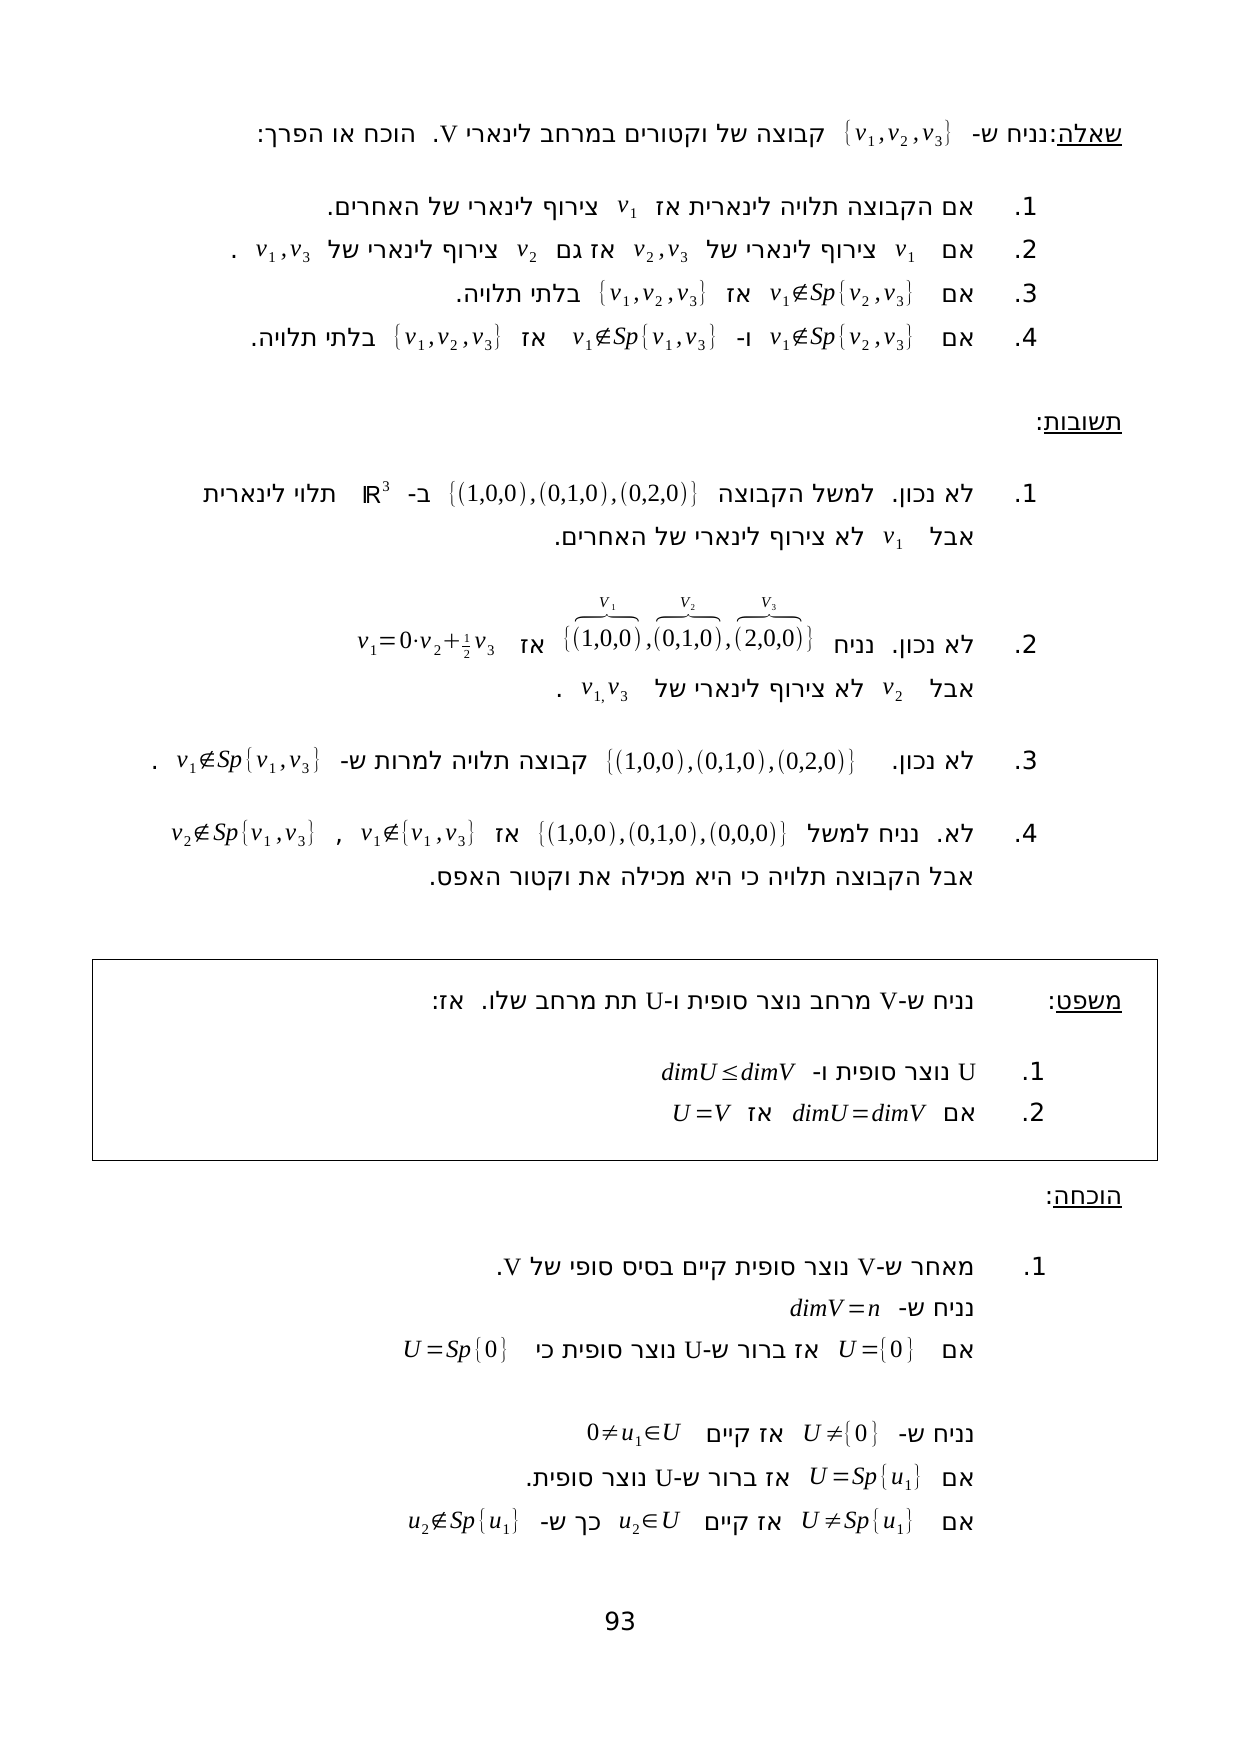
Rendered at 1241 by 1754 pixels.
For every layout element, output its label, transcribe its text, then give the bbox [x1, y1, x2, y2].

list נניח ש-אז קיים [118, 1418, 1047, 1449]
text שאלה: נניח ש-קבוצה של וקטורים במרחב לינארי V. הוכח או הפרך: [118, 118, 1122, 178]
text הוכחה: [118, 1181, 1122, 1239]
list אבל לא צירוף לינארי של האחרים. [118, 521, 1038, 582]
list אבל לא צירוף לינארי של . [118, 673, 1038, 733]
list אםאז ברור ש-U נוצר סופית. [118, 1462, 1047, 1493]
list אם אזבלתי תלויה. [118, 278, 1038, 310]
list אבל הקבוצה תלויה כי היא מכילה את וקטור האפס. [118, 862, 1038, 891]
list אם צירוף לינארי שלאז גםצירוף לינארי של. [118, 234, 1038, 266]
list אם ו- אזבלתי תלויה. [118, 322, 1038, 354]
list לא נכון. קבוצה תלויה למרות ש-. [118, 746, 1038, 806]
list U נוצר סופית ו- [118, 1057, 1045, 1086]
list אם אז ברור ש-U נוצר סופית כי [118, 1335, 1047, 1364]
list לא נכון. למשל הקבוצהב- תלוי לינארית [118, 478, 1038, 509]
text משפט: נניח ש-V מרחב נוצר סופית ו-U תת מרחב שלו. אז: [118, 986, 1122, 1044]
list אם אז קיים כך ש- [118, 1506, 1047, 1537]
text תשובות: [118, 407, 1122, 465]
list אםאז [118, 1098, 1045, 1128]
list נניח ש- [118, 1293, 1047, 1323]
list לא. נניח למשלאז, [118, 818, 1038, 849]
list מאחר ש-V נוצר סופית קיים בסיס סופי של V. [118, 1252, 1047, 1281]
list אם הקבוצה תלויה לינארית אזצירוף לינארי של האחרים. [118, 191, 1038, 222]
list לא נכון. נניחאז [118, 594, 1038, 660]
